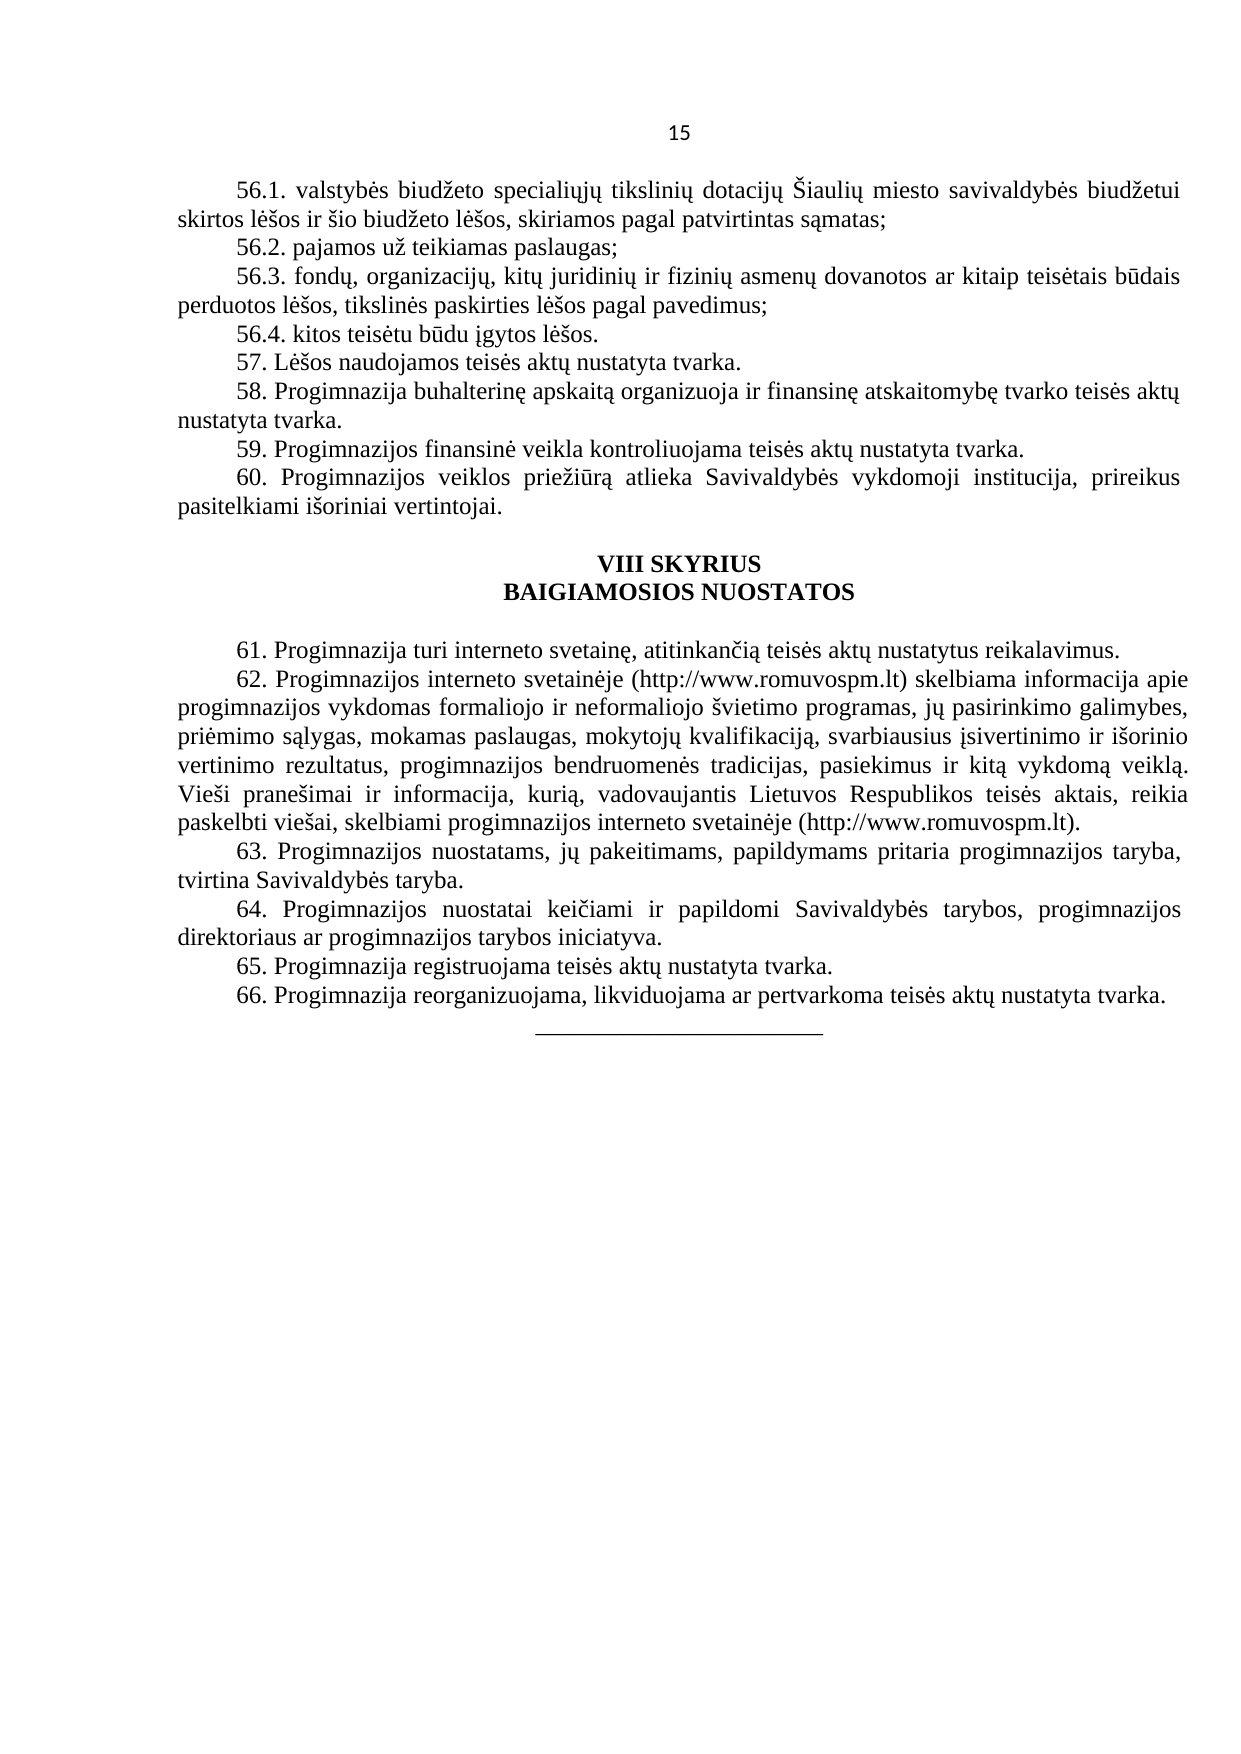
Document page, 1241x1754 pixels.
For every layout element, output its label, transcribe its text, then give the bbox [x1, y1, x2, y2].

text 56.4. kitos teisėtu būdu įgytos lėšos. [177, 319, 1181, 347]
text 57. Lėšos naudojamos teisės aktų nustatyta tvarka. [177, 347, 1181, 376]
text BAIGIAMOSIOS NUOSTATOS [177, 577, 1181, 606]
text 60. Progimnazijos veiklos priežiūrą atlieka Savivaldybės vykdomoji institucija, prireikus pasitelkiami išoriniai vertintojai. [177, 462, 1181, 520]
text 63. Progimnazijos nuostatams, jų pakeitimams, papildymams pritaria progimnazijos taryba, tvirtina Savivaldybės taryba. [177, 836, 1181, 894]
text 64. Progimnazijos nuostatai keičiami ir papildomi Savivaldybės tarybos, progimnazijos direktoriaus ar progimnazijos tarybos iniciatyva. [177, 894, 1181, 951]
text 61. Progimnazija turi interneto svetainę, atitinkančią teisės aktų nustatytus reikalavimus. [177, 635, 1189, 664]
text VIII SKYRIUS [177, 549, 1181, 577]
text 56.1. valstybės biudžeto specialiųjų tikslinių dotacijų Šiaulių miesto savivaldybės biudžetui skirtos lėšos ir šio biudžeto lėšos, skiriamos pagal patvirtintas sąmatas; [177, 175, 1181, 232]
text 66. Progimnazija reorganizuojama, likviduojama ar pertvarkoma teisės aktų nustatyta tvarka. [177, 980, 1181, 1009]
text 58. Progimnazija buhalterinę apskaitą organizuoja ir finansinę atskaitomybę tvarko teisės aktų nustatyta tvarka. [177, 376, 1181, 434]
text 56.2. pajamos už teikiamas paslaugas; [177, 232, 1181, 261]
text _______________________ [177, 1009, 1181, 1037]
text 59. Progimnazijos finansinė veikla kontroliuojama teisės aktų nustatyta tvarka. [177, 434, 1181, 462]
text 56.3. fondų, organizacijų, kitų juridinių ir fizinių asmenų dovanotos ar kitaip teisėtais būdais perduotos lėšos, tikslinės paskirties lėšos pagal pavedimus; [177, 261, 1181, 319]
text 65. Progimnazija registruojama teisės aktų nustatyta tvarka. [177, 951, 1181, 980]
text 62. Progimnazijos interneto svetainėje (http://www.romuvospm.lt) skelbiama informacija apie progimnazijos vykdomas formaliojo ir neformaliojo švietimo programas, jų pasirinkimo galimybes, priėmimo sąlygas, mokamas paslaugas, mokytojų kvalifikaciją, svarbiausius įsivertinimo ir išorinio vertinimo rezultatus, progimnazijos bendruomenės tradicijas, pasiekimus ir kitą vykdomą veiklą. Vieši pranešimai ir informacija, kurią, vadovaujantis Lietuvos Respublikos teisės aktais, reikia paskelbti viešai, skelbiami progimnazijos interneto svetainėje (http://www.romuvospm.lt). [177, 664, 1189, 836]
